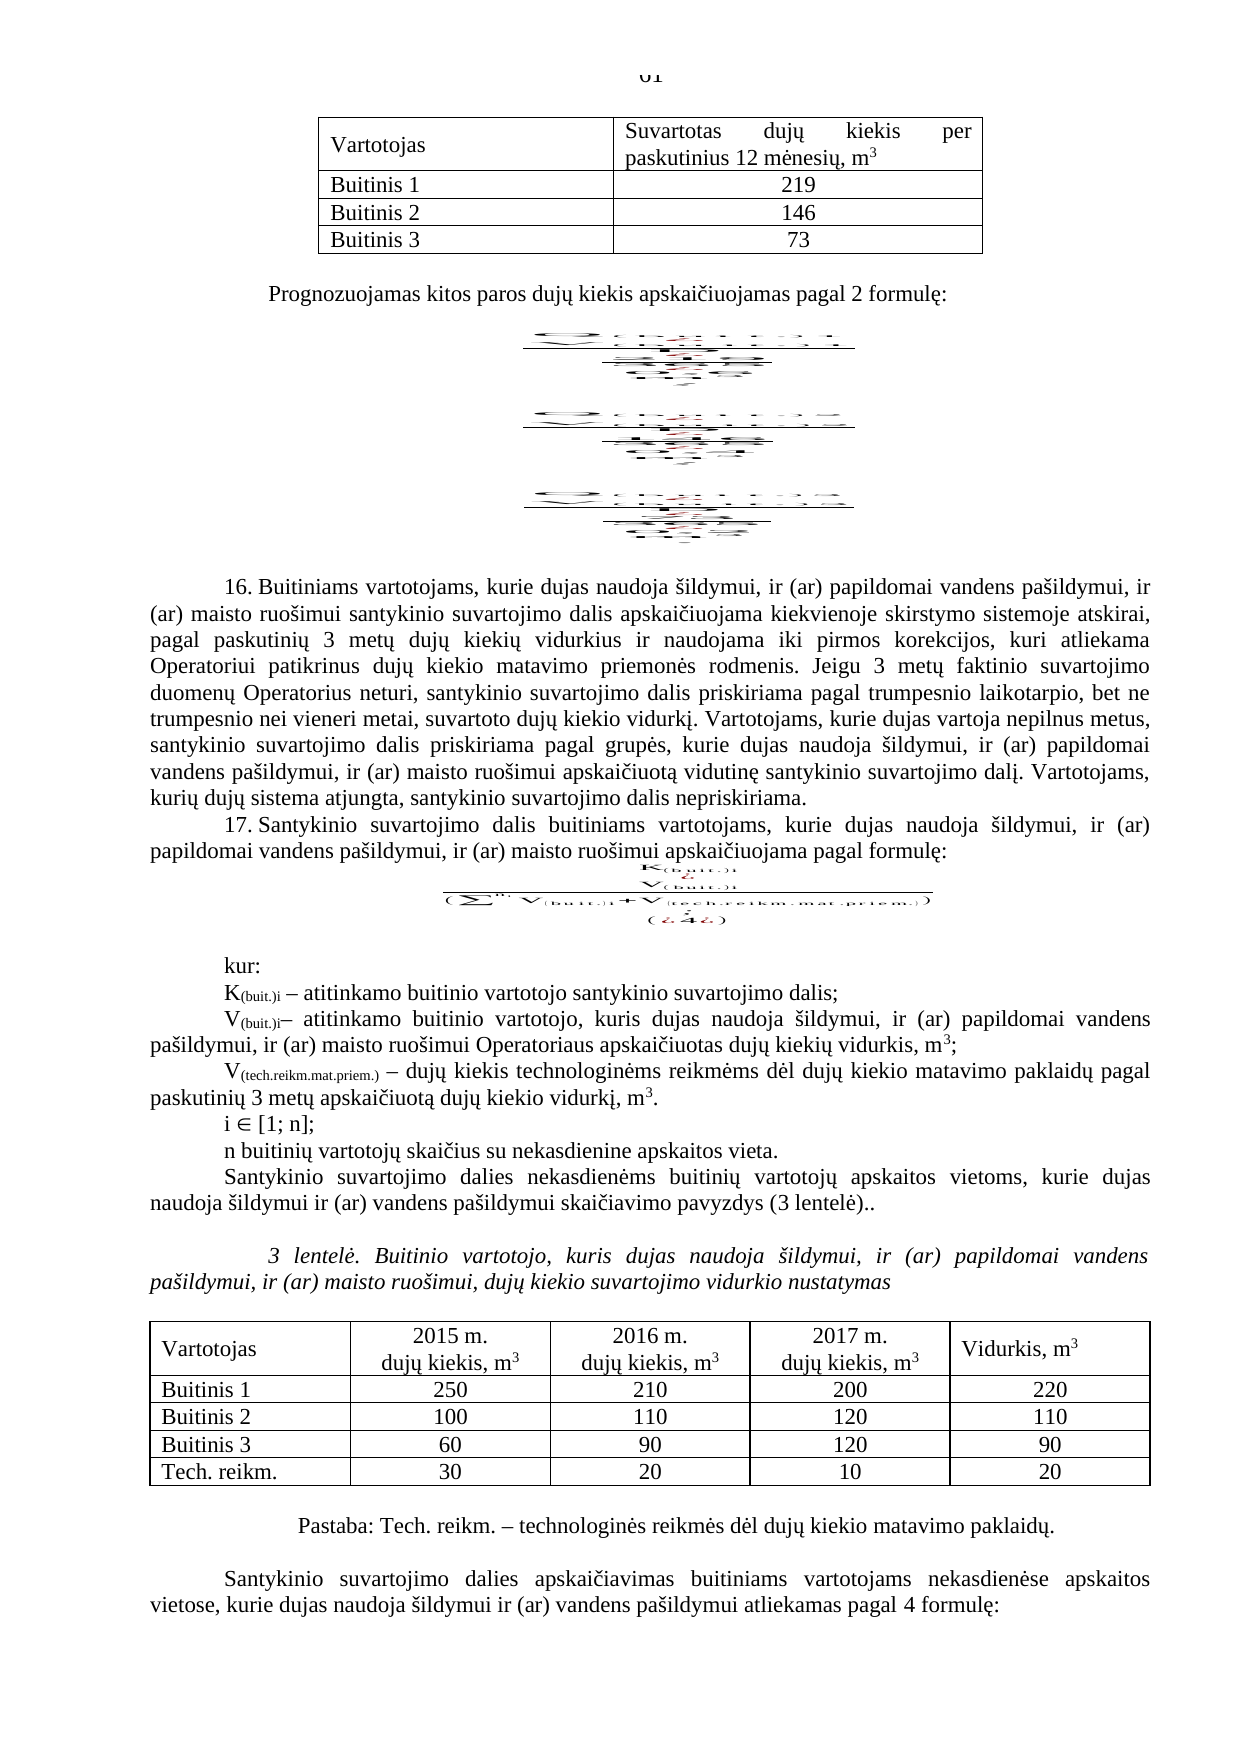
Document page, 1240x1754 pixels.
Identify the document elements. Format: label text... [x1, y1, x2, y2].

table_cell Buitinis 3 [319, 226, 613, 252]
table_cell 200 [751, 1376, 949, 1402]
text 16. Buitiniams vartotojams, kurie dujas naudoja šildymui, ir (ar) papildomai vandens pašildymui, ir (ar) maisto ruošimui santykinio suvartojimo dalis apskaičiuojama kiekvienoje skirstymo sistemoje atskirai, pagal paskutinių 3 metų dujų kiekių vidurkius ir naudojama iki pirmos korekcijos, kuri atliekama Operatoriui patikrinus dujų kiekio matavimo priemonės rodmenis. Jeigu 3 metų faktinio suvartojimo duomenų Operatorius neturi, santykinio suvartojimo dalis priskiriama pagal trumpesnio laikotarpio, bet ne trumpesnio nei vieneri metai, suvartoto dujų kiekio vidurkį. Vartotojams, kurie dujas vartoja nepilnus metus, santykinio suvartojimo dalis priskiriama pagal grupės, kurie dujas naudoja šildymui, ir (ar) papildomai vandens pašildymui, ir (ar) maisto ruošimui apskaičiuotą vidutinę santykinio suvartojimo dalį. Vartotojams, kurių dujų sistema atjungta, santykinio suvartojimo dalis nepriskiriama. [150, 573, 1152, 811]
table_cell 210 [551, 1376, 749, 1402]
table_header Vartotojas [151, 1322, 350, 1375]
table_cell 120 [751, 1403, 949, 1430]
table_cell 73 [614, 226, 982, 252]
text V(tech.reikm.mat.priem.) – dujų kiekis technologinėms reikmėms dėl dujų kiekio matavimo paklaidų pagal paskutinių 3 metų apskaičiuotą dujų kiekio vidurkį, m3. [150, 1058, 1152, 1110]
table_cell 110 [951, 1403, 1149, 1430]
table_cell 100 [351, 1403, 550, 1430]
text K(buit.)i – atitinkamo buitinio vartotojo santykinio suvartojimo dalis; [150, 978, 1152, 1005]
text n buitinių vartotojų skaičius su nekasdienine apskaitos vieta. [150, 1137, 1152, 1163]
table_cell Buitinis 2 [151, 1403, 350, 1430]
text V(buit.)i– atitinkamo buitinio vartotojo, kuris dujas naudoja šildymui, ir (ar) papildomai vandens pašildymui, ir (ar) maisto ruošimui Operatoriaus apskaičiuotas dujų kiekių vidurkis, m3; [150, 1005, 1152, 1058]
table_cell Buitinis 1 [319, 171, 613, 198]
table_cell 30 [351, 1458, 550, 1484]
table_cell Buitinis 1 [151, 1376, 350, 1402]
table_cell 20 [951, 1458, 1149, 1484]
text 17. Santykinio suvartojimo dalis buitiniams vartotojams, kurie dujas naudoja šildymui, ir (ar) papildomai vandens pašildymui, ir (ar) maisto ruošimui apskaičiuojama pagal formulę: [150, 811, 1152, 863]
table_cell 146 [614, 199, 982, 225]
table_header 2017 m. dujų kiekis, m3 [751, 1322, 949, 1375]
table_cell 10 [751, 1458, 949, 1484]
text Santykinio suvartojimo dalies apskaičiavimas buitiniams vartotojams nekasdienėse apskaitos vietose, kurie dujas naudoja šildymui ir (ar) vandens pašildymui atliekamas pagal 4 formulę: [150, 1564, 1152, 1617]
text kur: [150, 952, 1152, 978]
table_cell 90 [551, 1431, 749, 1457]
table_header 2016 m. dujų kiekis, m3 [551, 1322, 749, 1375]
table_cell 250 [351, 1376, 550, 1402]
text 3 lentelė. Buitinio vartotojo, kuris dujas naudoja šildymui, ir (ar) papildomai vandens pašildymui, ir (ar) maisto ruošimui, dujų kiekio suvartojimo vidurkio nustatymas [150, 1242, 1152, 1295]
text Pastaba: Tech. reikm. – technologinės reikmės dėl dujų kiekio matavimo paklaidų. [150, 1512, 1152, 1538]
text Prognozuojamas kitos paros dujų kiekis apskaičiuojamas pagal 2 formulę: [150, 280, 1152, 306]
table_cell 219 [614, 171, 982, 198]
table_cell 90 [951, 1431, 1149, 1457]
text Santykinio suvartojimo dalies nekasdienėms buitinių vartotojų apskaitos vietoms, kurie dujas naudoja šildymui ir (ar) vandens pašildymui skaičiavimo pavyzdys (3 lentelė).. [150, 1163, 1152, 1216]
table_header Vidurkis, m3 [951, 1322, 1149, 1375]
table_cell 220 [951, 1376, 1149, 1402]
table_cell Buitinis 3 [151, 1431, 350, 1457]
table_cell Buitinis 2 [319, 199, 613, 225]
table_cell 20 [551, 1458, 749, 1484]
table_header Vartotojas [319, 118, 613, 170]
table_cell 120 [751, 1431, 949, 1457]
table_header Suvartotas dujų kiekis per paskutinius 12 mėnesių, m3 [614, 118, 982, 170]
table_cell 110 [551, 1403, 749, 1430]
table_cell 60 [351, 1431, 550, 1457]
table_cell Tech. reikm. [151, 1458, 350, 1484]
table_header 2015 m. dujų kiekis, m3 [351, 1322, 550, 1375]
text i  [1; n]; [224, 1110, 1152, 1137]
